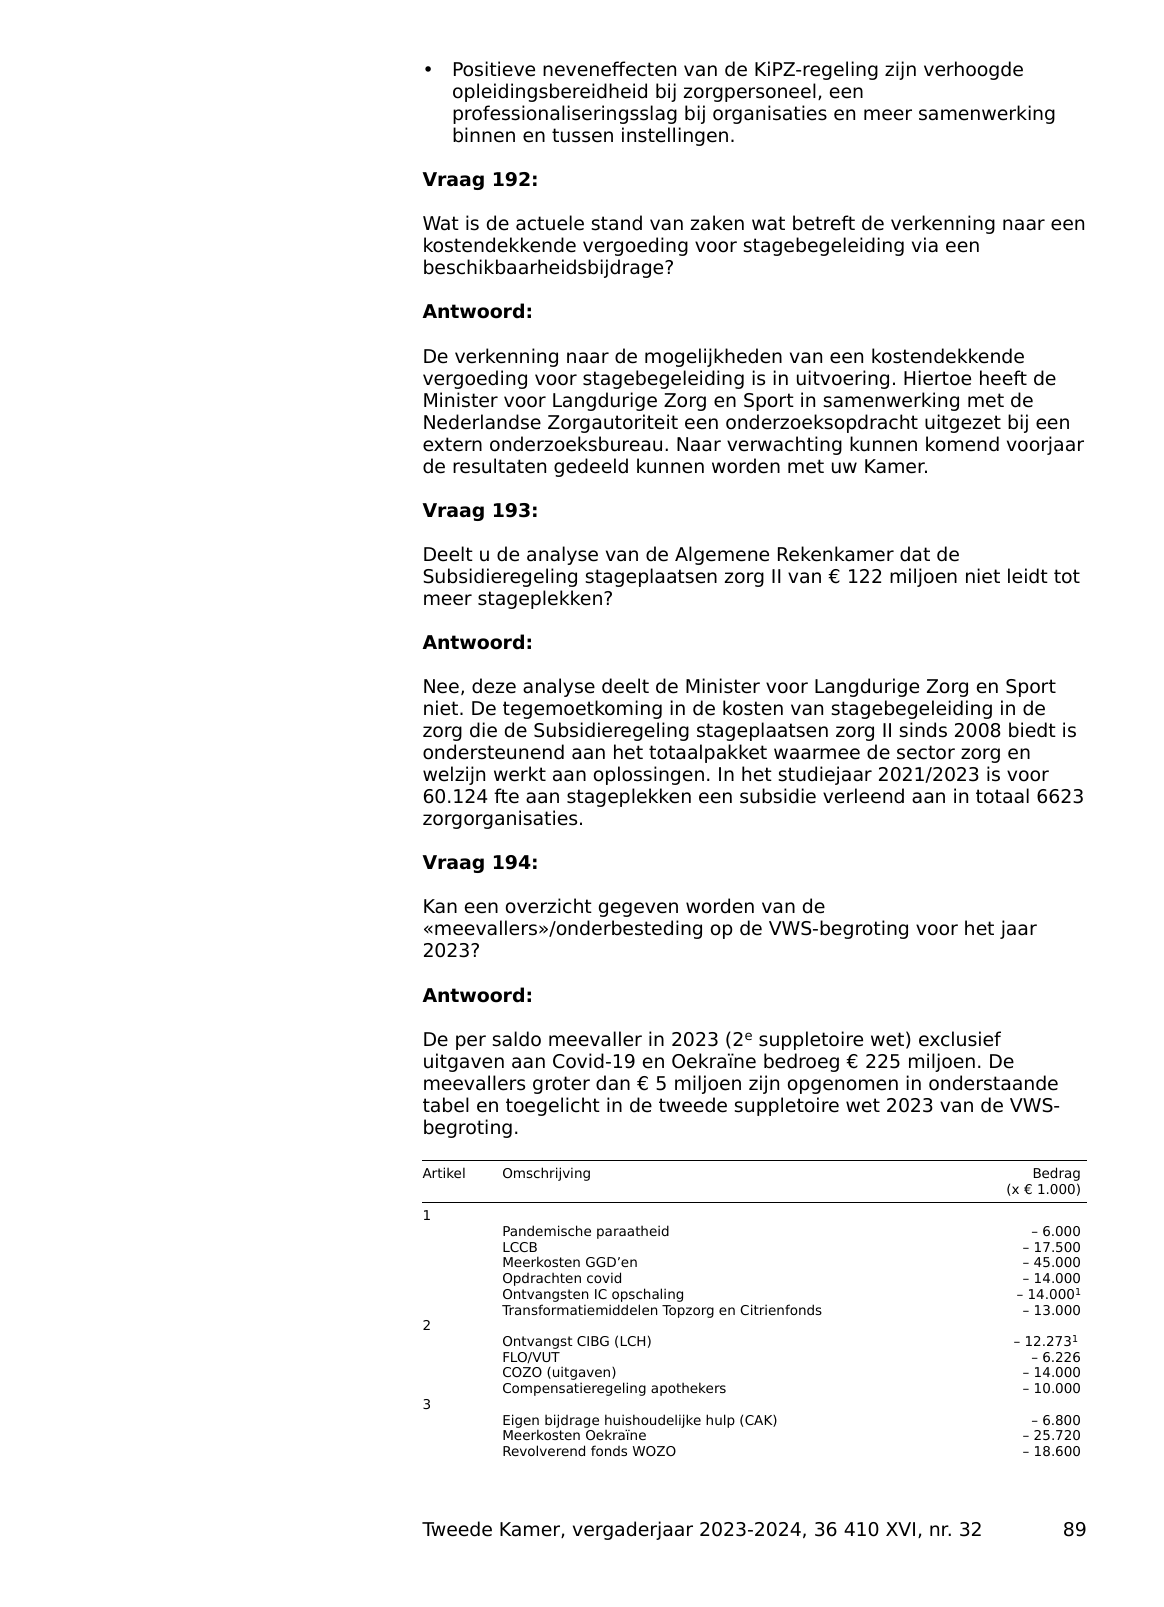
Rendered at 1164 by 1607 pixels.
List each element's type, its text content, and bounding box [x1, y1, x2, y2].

table_cell – 14.0001 [983, 1287, 1087, 1302]
table_cell [422, 1287, 496, 1302]
text Nee, deze analyse deelt de Minister voor Langdurige Zorg en Sport niet. De tegemoetkoming in de kosten van stagebegeleiding in de zorg die de Subsidieregeling stageplaatsen zorg II sinds 2008 biedt is ondersteunend aan het totaalpakket waarmee de sector zorg en welzijn werkt aan oplossingen. In het studiejaar 2021/2023 is voor 60.124 fte aan stageplekken een subsidie verleend aan in totaal 6623 zorgorganisaties. [422, 676, 1087, 830]
subtitle Vraag 192: [422, 169, 1087, 191]
table_cell – 6.800 [983, 1413, 1087, 1428]
text Wat is de actuele stand van zaken wat betreft de verkenning naar een kostendekkende vergoeding voor stagebegeleiding via een beschikbaarheidsbijdrage? [422, 213, 1087, 279]
table_cell [422, 1365, 496, 1381]
table_cell [983, 1318, 1087, 1334]
table_cell – 13.000 [983, 1303, 1087, 1318]
table_cell [422, 1350, 496, 1365]
table_cell Eigen bijdrage huishoudelijke hulp (CAK) [496, 1413, 983, 1428]
table_cell LCCB [496, 1240, 983, 1255]
table_cell [422, 1240, 496, 1255]
table_cell 2 [422, 1318, 496, 1334]
table_header Omschrijving [496, 1161, 983, 1202]
table_cell 3 [422, 1397, 496, 1412]
table_cell – 45.000 [983, 1255, 1087, 1271]
table_cell – 14.000 [983, 1365, 1087, 1381]
table_cell [983, 1397, 1087, 1412]
table_cell – 6.000 [983, 1224, 1087, 1239]
table_cell – 12.2731 [983, 1334, 1087, 1349]
text De per saldo meevaller in 2023 (2e suppletoire wet) exclusief uitgaven aan Covid-19 en Oekraïne bedroeg € 225 miljoen. De meevallers groter dan € 5 miljoen zijn opgenomen in onderstaande tabel en toegelicht in de tweede suppletoire wet 2023 van de VWS-begroting. [422, 1029, 1087, 1138]
subtitle Antwoord: [422, 984, 1087, 1006]
text Kan een overzicht gegeven worden van de «meevallers»/onderbesteding op de VWS-begroting voor het jaar 2023? [422, 896, 1087, 962]
table_header Artikel [422, 1161, 496, 1202]
table_cell 1 [422, 1203, 496, 1224]
subtitle Vraag 194: [422, 852, 1087, 874]
text De verkenning naar de mogelijkheden van een kostendekkende vergoeding voor stagebegeleiding is in uitvoering. Hiertoe heeft de Minister voor Langdurige Zorg en Sport in samenwerking met de Nederlandse Zorgautoriteit een onderzoeksopdracht uitgezet bij een extern onderzoeksbureau. Naar verwachting kunnen komend voorjaar de resultaten gedeeld kunnen worden met uw Kamer. [422, 346, 1087, 477]
table_cell – 18.600 [983, 1444, 1087, 1460]
table_cell [983, 1203, 1087, 1224]
table_cell FLO/VUT [496, 1350, 983, 1365]
subtitle Antwoord: [422, 632, 1087, 654]
table_cell – 14.000 [983, 1271, 1087, 1287]
text Deelt u de analyse van de Algemene Rekenkamer dat de Subsidieregeling stageplaatsen zorg II van € 122 miljoen niet leidt tot meer stageplekken? [422, 544, 1087, 610]
subtitle Antwoord: [422, 301, 1087, 323]
table_cell – 25.720 [983, 1428, 1087, 1444]
table_cell Ontvangsten IC opschaling [496, 1287, 983, 1302]
table_cell Opdrachten covid [496, 1271, 983, 1287]
table_cell Revolverend fonds WOZO [496, 1444, 983, 1460]
table_cell – 6.226 [983, 1350, 1087, 1365]
table_cell [422, 1224, 496, 1239]
table_cell – 17.500 [983, 1240, 1087, 1255]
table_cell Transformatiemiddelen Topzorg en Citrienfonds [496, 1303, 983, 1318]
table_cell [422, 1428, 496, 1444]
table_cell Compensatieregeling apothekers [496, 1381, 983, 1397]
table_cell [496, 1203, 983, 1224]
table_cell Ontvangst CIBG (LCH) [496, 1334, 983, 1349]
table_cell [422, 1413, 496, 1428]
table_cell [422, 1334, 496, 1349]
table_cell COZO (uitgaven) [496, 1365, 983, 1381]
table_cell [496, 1397, 983, 1412]
text • Positieve neveneffecten van de KiPZ-regeling zijn verhoogde opleidingsbereidheid bij zorgpersoneel, een professionaliseringsslag bij organisaties en meer samenwerking binnen en tussen instellingen. [422, 59, 1087, 147]
table_cell Pandemische paraatheid [496, 1224, 983, 1239]
table_cell [496, 1318, 983, 1334]
table_cell [422, 1255, 496, 1271]
table_cell [422, 1303, 496, 1318]
table_cell Meerkosten Oekraïne [496, 1428, 983, 1444]
table_cell [422, 1444, 496, 1460]
table_cell [422, 1271, 496, 1287]
table_cell – 10.000 [983, 1381, 1087, 1397]
subtitle Vraag 193: [422, 500, 1087, 522]
table_cell [422, 1381, 496, 1397]
table_header Bedrag (x € 1.000) [983, 1161, 1087, 1202]
table_cell Meerkosten GGD’en [496, 1255, 983, 1271]
